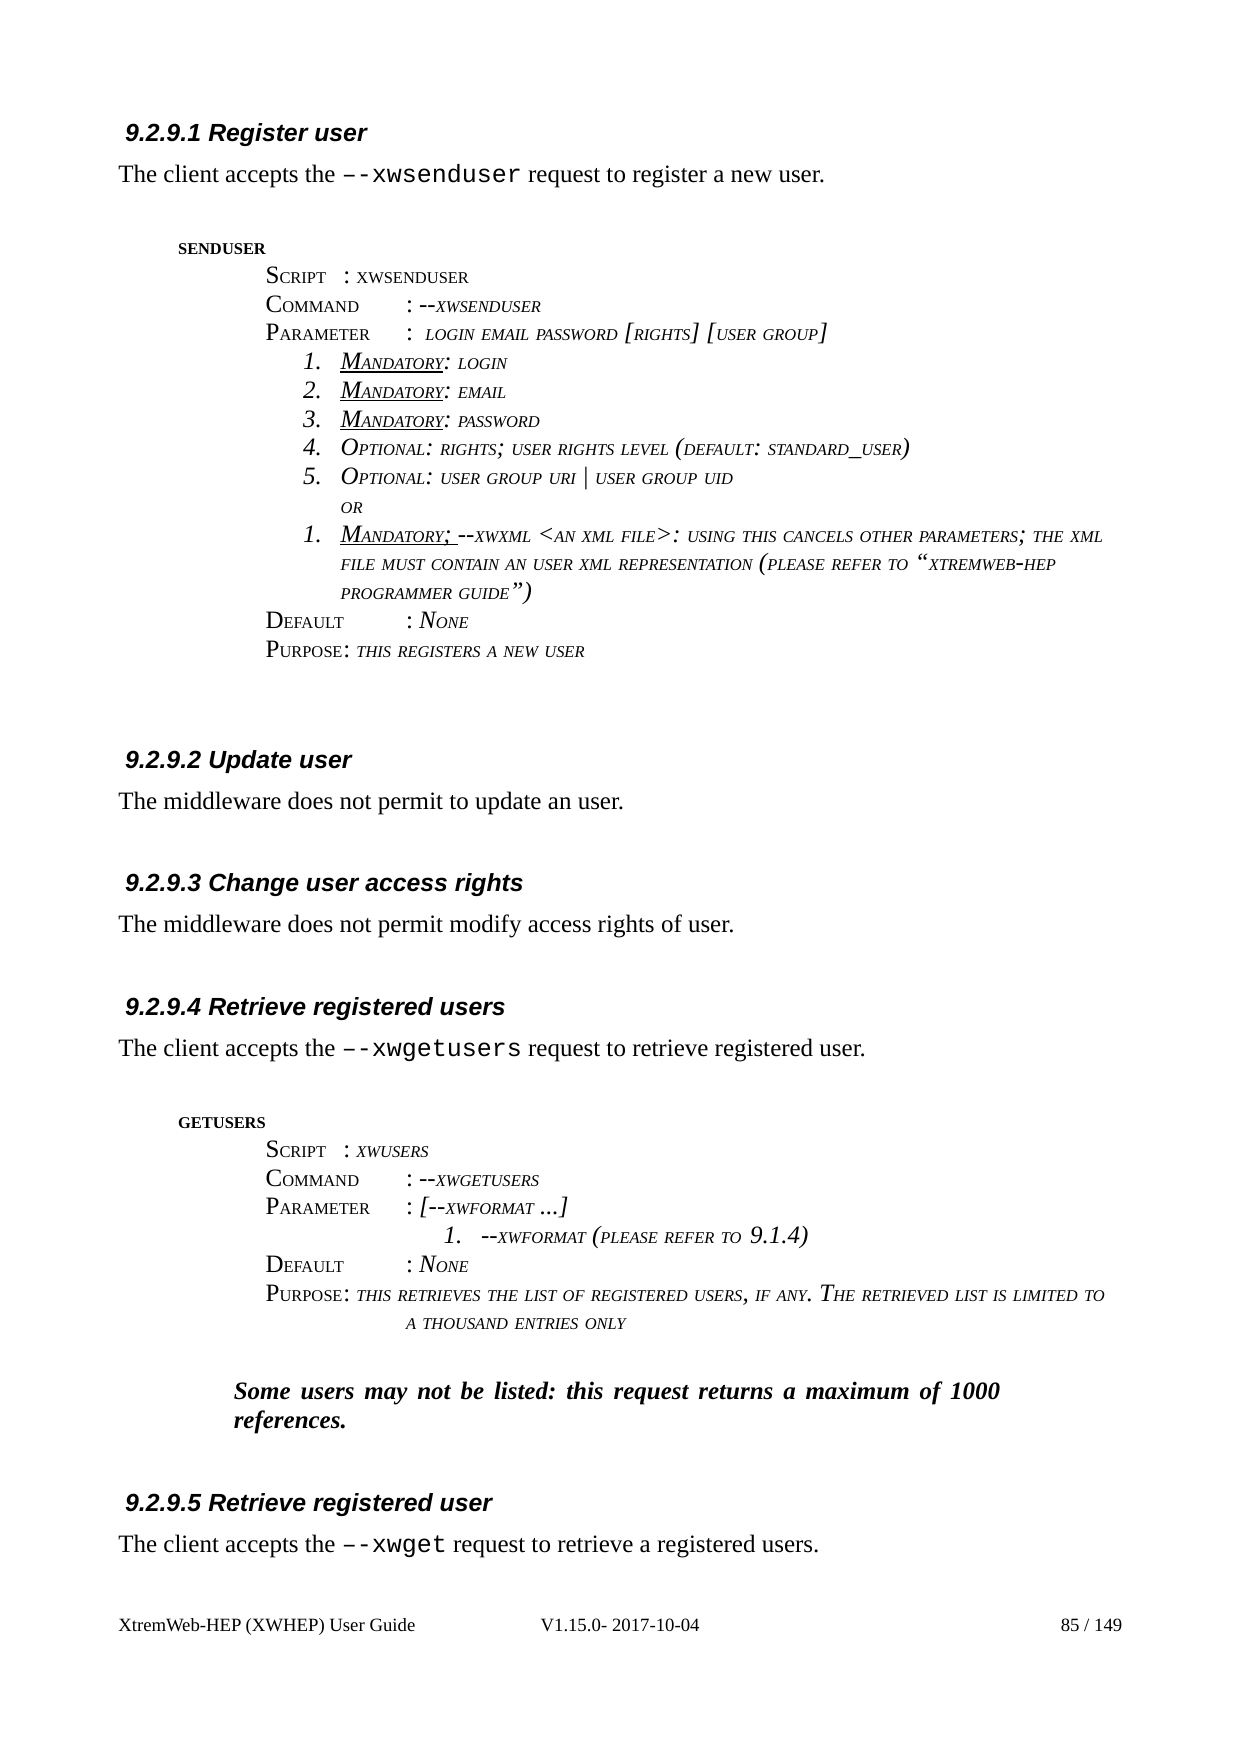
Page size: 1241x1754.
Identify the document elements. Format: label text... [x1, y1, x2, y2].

text senduser [178, 231, 1122, 260]
list or [303, 490, 1122, 519]
text The client accepts the –-xwget request to retrieve a registered users. [118, 1529, 1122, 1559]
subtitle Retrieve registered user [118, 1488, 1122, 1516]
subtitle Register user [118, 118, 1122, 147]
text The middleware does not permit modify access rights of user. [118, 909, 1122, 938]
text The middleware does not permit to update an user. [118, 786, 1122, 815]
text The client accepts the –-xwsenduser request to register a new user. [118, 159, 1122, 190]
text Parameter : login email password [rights] [user group] [265, 317, 1122, 346]
subtitle Retrieve registered users [118, 992, 1122, 1021]
text Parameter : [--xwformat ...] [265, 1191, 1122, 1220]
text Command : --xwgetusers [265, 1163, 1122, 1191]
list Optional: user group uri | user group uid [303, 461, 1122, 490]
text Command : --xwsenduser [265, 289, 1122, 317]
text Default : None [265, 605, 1122, 634]
list Mandatory: password [303, 404, 1122, 432]
text Purpose : this retrieves the list of registered users, if any. The retrieved list is limited to a thousand entries only [265, 1278, 1122, 1335]
text The client accepts the –-xwgetusers request to retrieve registered user. [118, 1033, 1122, 1064]
list Mandatory; --xwxml <an xml file>: using this cancels other parameters; the xml file must contain an user xml representation (please refer to “xtremweb-hep programmer guide”) [303, 519, 1122, 605]
text Purpose : this registers a new user [265, 634, 1122, 662]
text Default : None [265, 1249, 1122, 1278]
text Script : xwsenduser [265, 260, 1122, 289]
list Mandatory: login [303, 346, 1122, 375]
subtitle Update user [118, 745, 1122, 773]
text getusers [178, 1105, 1122, 1134]
list Optional: rights; user rights level (default: standard_user) [303, 432, 1122, 461]
subtitle Change user access rights [118, 868, 1122, 897]
list --xwformat (please refer to 9.1.4) [443, 1220, 1122, 1249]
list Mandatory: email [303, 375, 1122, 404]
text Script : xwusers [265, 1134, 1122, 1163]
text Some users may not be listed: this request returns a maximum of 1000 references. [233, 1376, 1004, 1434]
